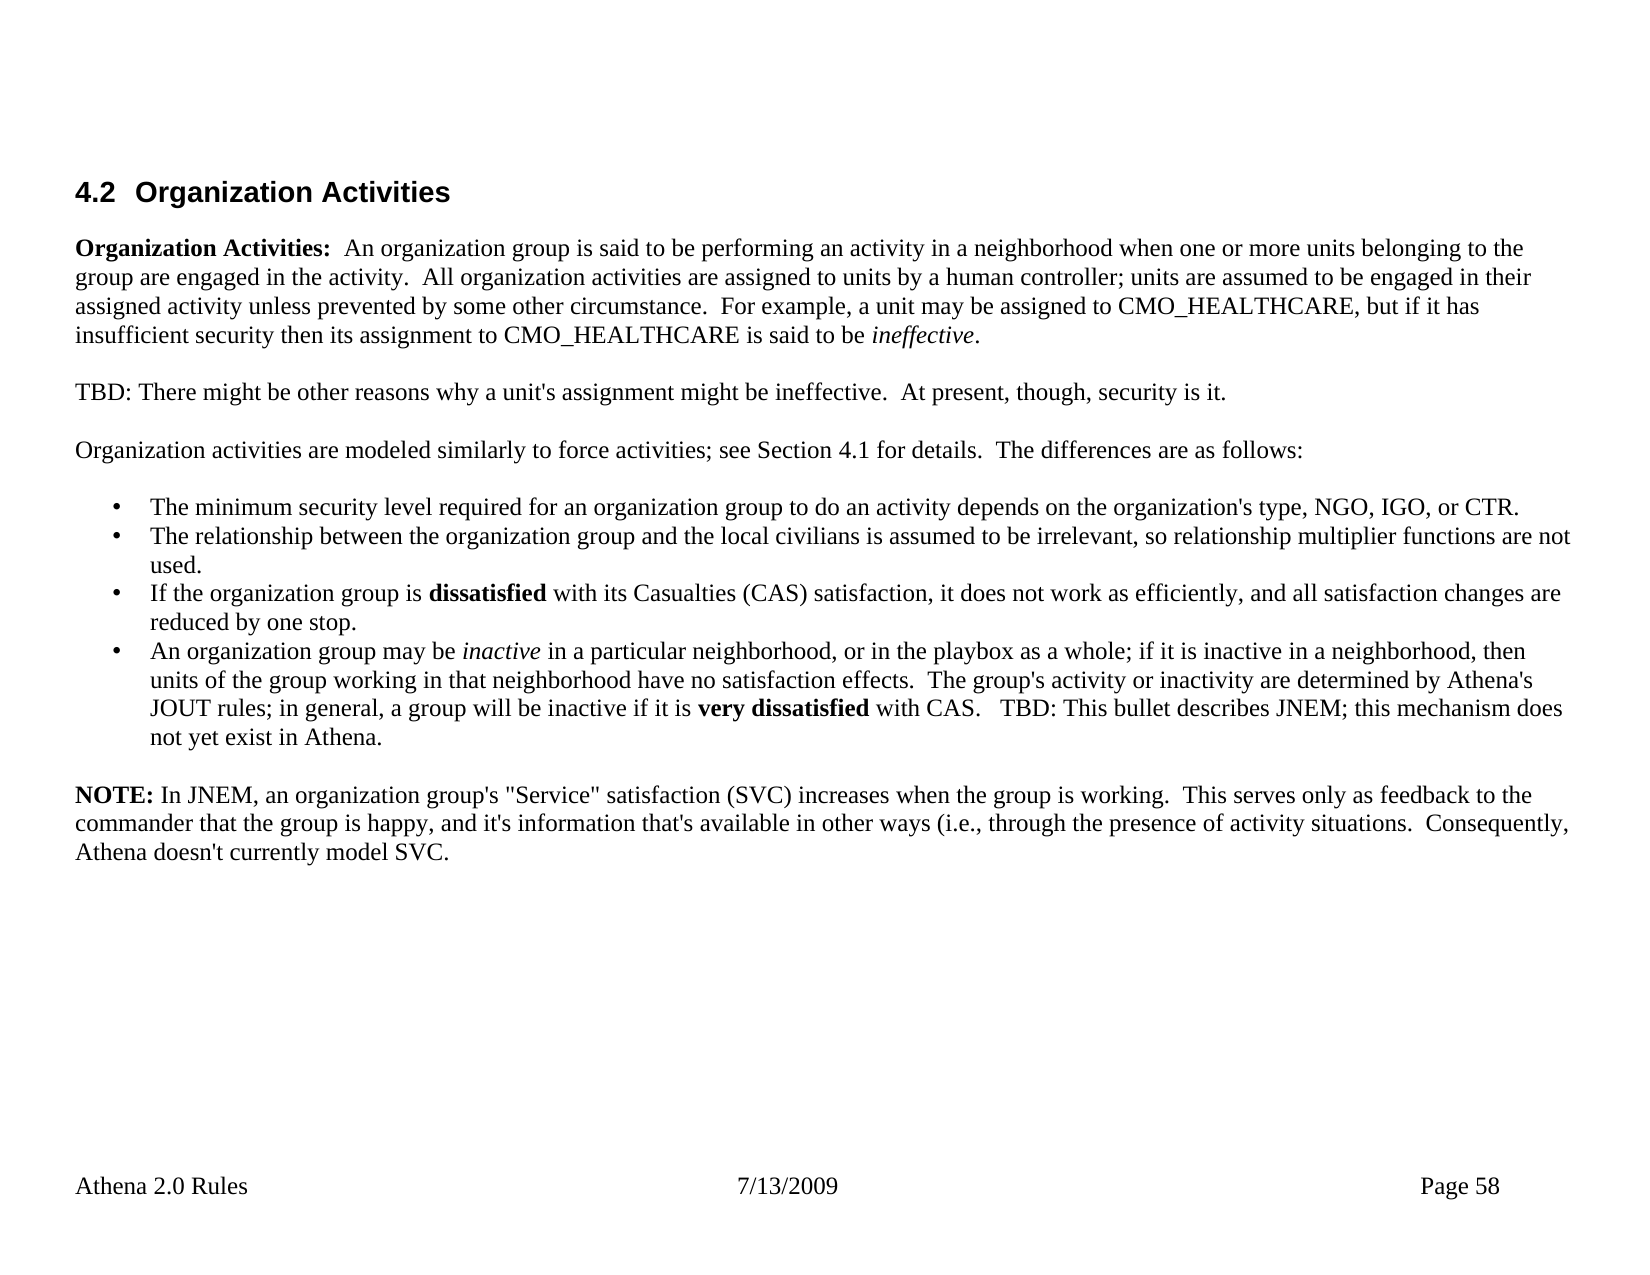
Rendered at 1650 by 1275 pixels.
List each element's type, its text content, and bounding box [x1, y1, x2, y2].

list An organization group may be inactive in a particular neighborhood, or in the playbox as a whole; if it is inactive in a neighborhood, then units of the group working in that neighborhood have no satisfaction effects. The group's activity or inactivity are determined by Athena's JOUT rules; in general, a group will be inactive if it is very dissatisfied with CAS. TBD: This bullet describes JNEM; this mechanism does not yet exist in Athena. [112, 636, 1575, 751]
list If the organization group is dissatisfied with its Casualties (CAS) satisfaction, it does not work as efficiently, and all satisfaction changes are reduced by one stop. [112, 578, 1575, 636]
text Organization activities are modeled similarly to force activities; see Section 4.1 for details. The differences are as follows: [75, 435, 1575, 463]
text Organization Activities: An organization group is said to be performing an activity in a neighborhood when one or more units belonging to the group are engaged in the activity. All organization activities are assigned to units by a human controller; units are assumed to be engaged in their assigned activity unless prevented by some other circumstance. For example, a unit may be assigned to CMO_HEALTHCARE, but if it has insufficient security then its assignment to CMO_HEALTHCARE is said to be ineffective. [75, 233, 1575, 348]
subtitle Organization Activities [75, 175, 1575, 208]
list The minimum security level required for an organization group to do an activity depends on the organization's type, NGO, IGO, or CTR. [112, 492, 1575, 521]
text TBD: There might be other reasons why a unit's assignment might be ineffective. At present, though, security is it. [75, 377, 1575, 406]
list The relationship between the organization group and the local civilians is assumed to be irrelevant, so relationship multiplier functions are not used. [112, 521, 1575, 578]
text NOTE: In JNEM, an organization group's "Service" satisfaction (SVC) increases when the group is working. This serves only as feedback to the commander that the group is happy, and it's information that's available in other ways (i.e., through the presence of activity situations. Consequently, Athena doesn't currently model SVC. [75, 780, 1575, 866]
